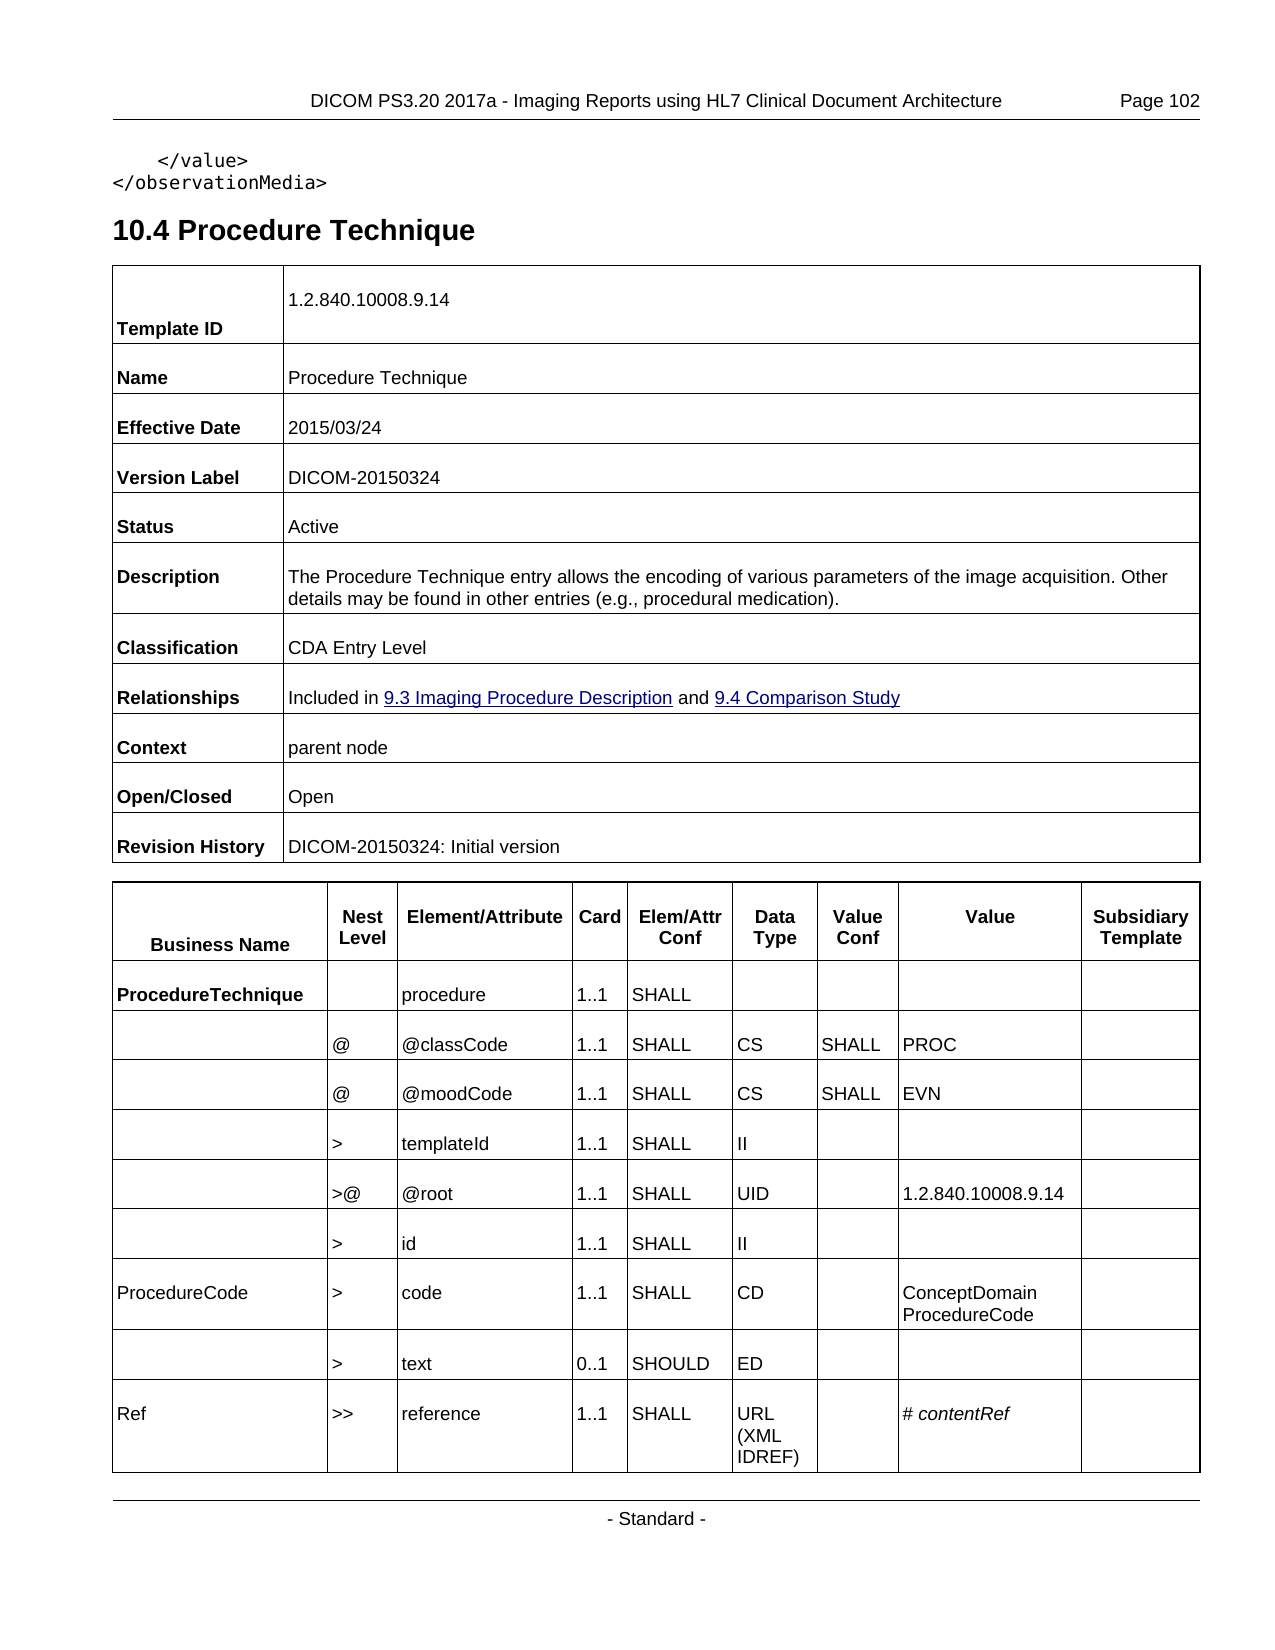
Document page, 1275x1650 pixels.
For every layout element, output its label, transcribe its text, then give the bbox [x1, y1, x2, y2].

table_cell [1082, 1259, 1199, 1329]
table_cell URL (XML IDREF) [733, 1380, 817, 1472]
table_cell Included in 9.3 Imaging Procedure Description and 9.4 Comparison Study [284, 664, 1199, 713]
table_cell 1..1 [573, 1160, 627, 1208]
table_cell code [398, 1259, 572, 1329]
table_cell SHALL [628, 1110, 732, 1159]
table_cell [818, 1380, 898, 1472]
table_cell SHALL [818, 1011, 898, 1059]
table_cell [1082, 1110, 1199, 1159]
table_cell @moodCode [398, 1060, 572, 1109]
table_cell [113, 1330, 327, 1379]
table_cell EVN [899, 1060, 1081, 1109]
table_cell Version Label [113, 444, 283, 492]
table_cell @root [398, 1160, 572, 1208]
table_cell DICOM-20150324: Initial version [284, 813, 1199, 862]
table_cell >> [328, 1380, 397, 1472]
table_cell [818, 961, 898, 1009]
table_cell DICOM-20150324 [284, 444, 1199, 492]
table_cell 0..1 [573, 1330, 627, 1379]
table_cell [818, 1209, 898, 1258]
table_cell II [733, 1209, 817, 1258]
table_cell Classification [113, 614, 283, 663]
table_cell [1082, 1011, 1199, 1059]
table_cell SHALL [628, 1380, 732, 1472]
table_cell 2015/03/24 [284, 394, 1199, 443]
table_cell 1..1 [573, 1209, 627, 1258]
table_cell [1082, 1380, 1199, 1472]
table_cell reference [398, 1380, 572, 1472]
text 10.4 Procedure Technique [112, 212, 1200, 246]
table_cell parent node [284, 714, 1199, 762]
table_cell [113, 1110, 327, 1159]
table_cell SHALL [628, 961, 732, 1009]
table_cell [113, 1209, 327, 1258]
table_cell SHALL [628, 1259, 732, 1329]
table_cell [328, 961, 397, 1009]
table_header Business Name [113, 883, 327, 960]
table_cell Name [113, 344, 283, 393]
table_cell Context [113, 714, 283, 762]
table_cell Open [284, 763, 1199, 812]
table_cell II [733, 1110, 817, 1159]
table_cell Active [284, 493, 1199, 542]
table_cell SHALL [628, 1209, 732, 1258]
table_cell 1..1 [573, 1060, 627, 1109]
table_cell [1082, 1330, 1199, 1379]
table_header Elem/Attr Conf [628, 883, 732, 960]
table_cell [733, 961, 817, 1009]
table_header Element/​Attribute [398, 883, 572, 960]
table_cell [818, 1110, 898, 1159]
table_cell @classCode [398, 1011, 572, 1059]
table_cell > [328, 1110, 397, 1159]
table_cell [899, 1209, 1081, 1258]
table_cell CS [733, 1060, 817, 1109]
table_cell @ [328, 1011, 397, 1059]
table_header Value Conf [818, 883, 898, 960]
table_cell 1.2.840.10008.9.14 [899, 1160, 1081, 1208]
table_cell [818, 1259, 898, 1329]
table_cell Description [113, 543, 283, 613]
table_header 1.2.840.10008.9.14 [284, 266, 1199, 343]
table_header Card [573, 883, 627, 960]
table_cell The Procedure Technique entry allows the encoding of various parameters of the image acquisition. Other details may be found in other entries (e.g., procedural medication). [284, 543, 1199, 613]
table_cell 1..1 [573, 1380, 627, 1472]
table_cell 1..1 [573, 1259, 627, 1329]
table_cell CS [733, 1011, 817, 1059]
table_cell @ [328, 1060, 397, 1109]
table_cell procedure [398, 961, 572, 1009]
table_cell Revision History [113, 813, 283, 862]
table_cell [818, 1160, 898, 1208]
table_header Data Type [733, 883, 817, 960]
table_header Subsidiary Template [1082, 883, 1199, 960]
table_cell > [328, 1259, 397, 1329]
table_cell [899, 1110, 1081, 1159]
table_cell Relationships [113, 664, 283, 713]
table_cell Open/Closed [113, 763, 283, 812]
table_cell >@ [328, 1160, 397, 1208]
table_cell > [328, 1209, 397, 1258]
table_cell CDA Entry Level [284, 614, 1199, 663]
table_header Template ID [113, 266, 283, 343]
table_cell id [398, 1209, 572, 1258]
table_cell Concept​Domain ProcedureCode [899, 1259, 1081, 1329]
table_cell [899, 1330, 1081, 1379]
table_cell SHALL [628, 1060, 732, 1109]
table_cell SHOULD [628, 1330, 732, 1379]
table_cell CD [733, 1259, 817, 1329]
table_cell Procedure​Code [113, 1259, 327, 1329]
table_cell Ref [113, 1380, 327, 1472]
table_cell 1..1 [573, 1011, 627, 1059]
table_cell > [328, 1330, 397, 1379]
table_cell [818, 1330, 898, 1379]
text </value> </observationMedia> [112, 150, 1200, 194]
table_cell [1082, 1209, 1199, 1258]
table_cell [1082, 1160, 1199, 1208]
table_cell 1..1 [573, 961, 627, 1009]
table_cell [1082, 961, 1199, 1009]
table_cell [113, 1160, 327, 1208]
table_cell text [398, 1330, 572, 1379]
table_header Nest Level [328, 883, 397, 960]
table_cell SHALL [628, 1160, 732, 1208]
table_cell # content​Ref [899, 1380, 1081, 1472]
table_cell 1..1 [573, 1110, 627, 1159]
table_cell SHALL [818, 1060, 898, 1109]
table_cell PROC [899, 1011, 1081, 1059]
table_cell Procedure Technique [284, 344, 1199, 393]
table_cell Procedure​Technique [113, 961, 327, 1009]
table_cell Effective Date [113, 394, 283, 443]
table_cell SHALL [628, 1011, 732, 1059]
table_cell [899, 961, 1081, 1009]
table_cell UID [733, 1160, 817, 1208]
table_cell ED [733, 1330, 817, 1379]
table_cell [1082, 1060, 1199, 1109]
table_header Value [899, 883, 1081, 960]
table_cell [113, 1060, 327, 1109]
table_cell template​Id [398, 1110, 572, 1159]
table_cell [113, 1011, 327, 1059]
table_cell Status [113, 493, 283, 542]
